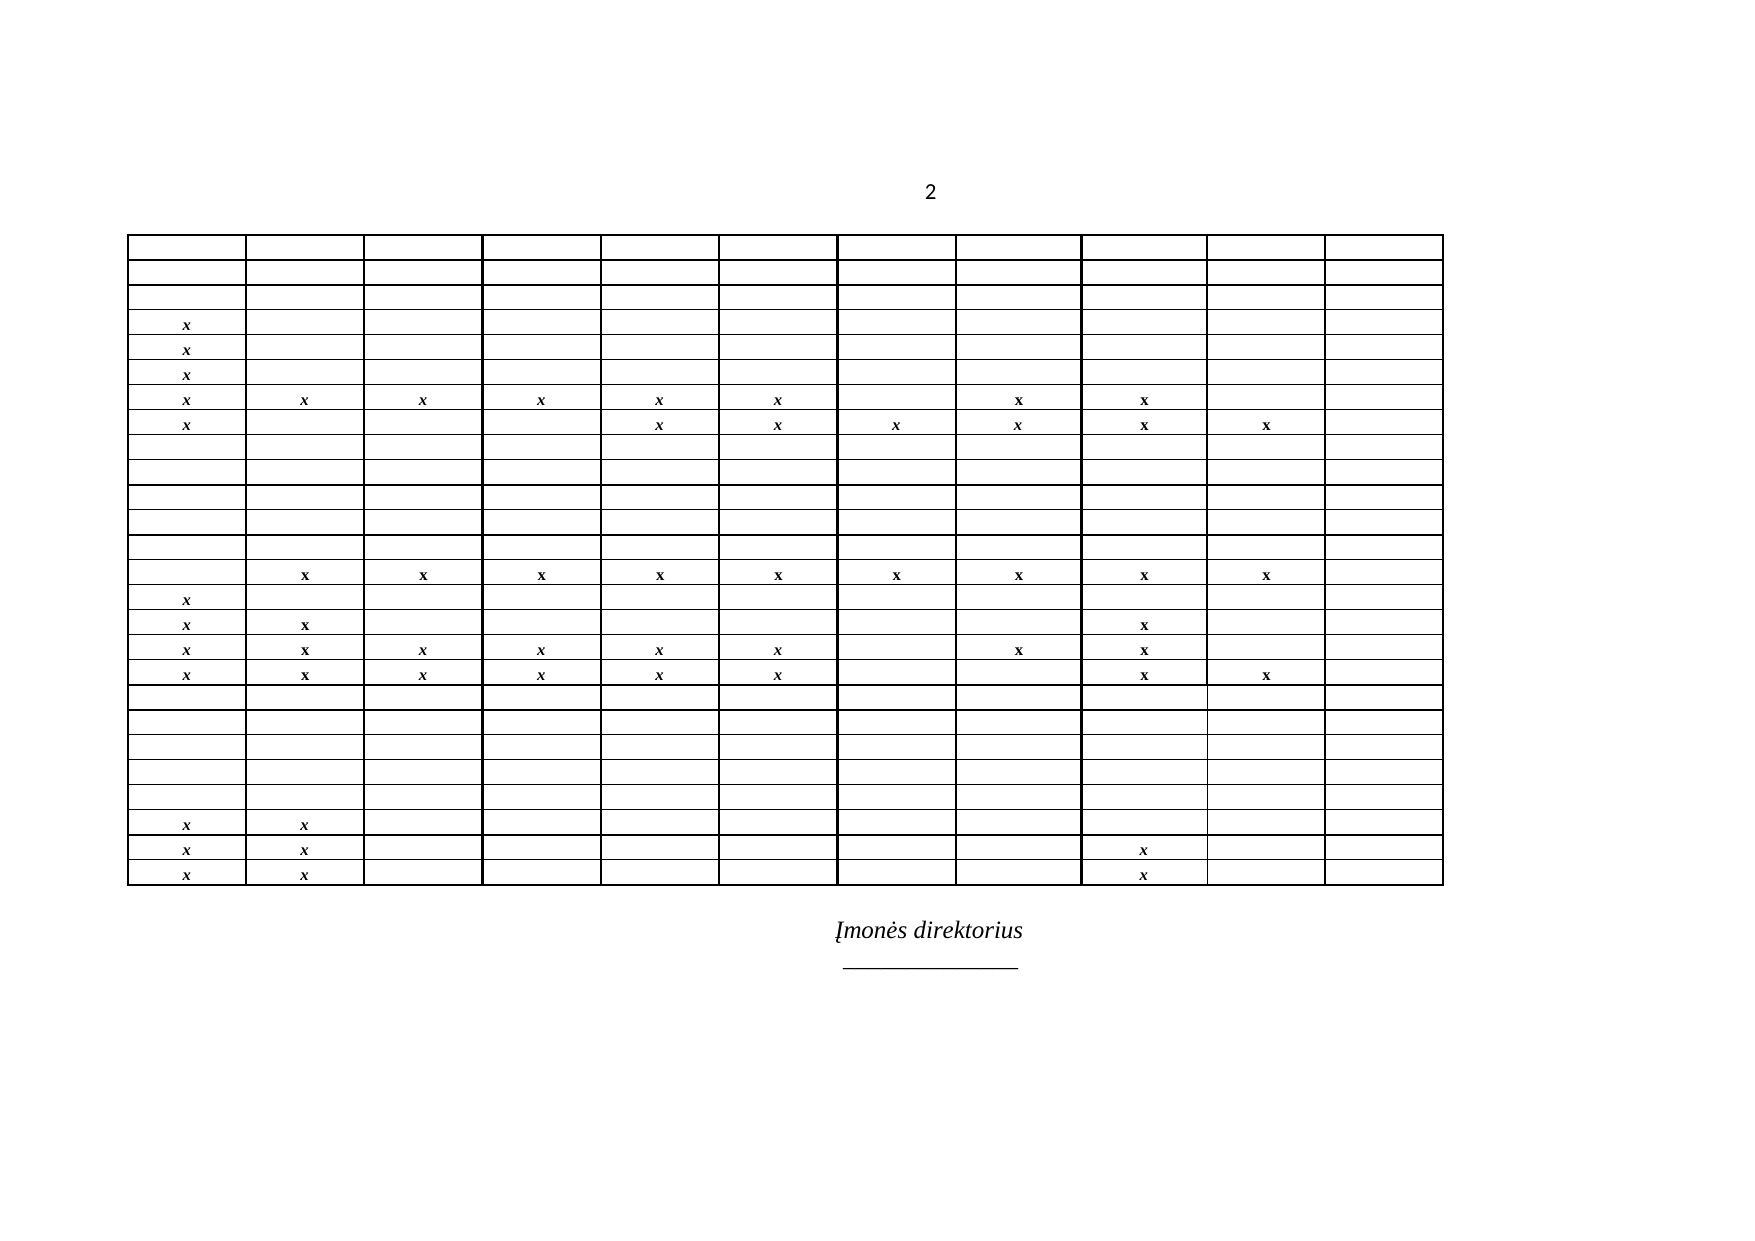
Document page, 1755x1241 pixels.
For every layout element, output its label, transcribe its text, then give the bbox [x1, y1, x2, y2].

table_cell [1083, 711, 1207, 734]
table_cell x [1083, 560, 1206, 584]
table_cell [839, 261, 955, 284]
table_cell x [720, 635, 836, 659]
table_cell [1083, 536, 1206, 559]
table_cell [484, 836, 600, 859]
table_cell [839, 486, 955, 509]
table_cell x [129, 585, 245, 609]
table_cell [720, 335, 836, 359]
table_cell [1083, 785, 1207, 809]
table_cell x [602, 660, 718, 684]
table_cell [1208, 385, 1324, 409]
table_cell [247, 510, 363, 534]
table_cell [365, 760, 481, 784]
table_cell [602, 860, 718, 884]
table_cell x [1083, 836, 1207, 859]
table_cell x [129, 310, 245, 334]
table_cell [957, 660, 1080, 684]
table_cell [1208, 236, 1324, 259]
table_cell x [129, 635, 245, 659]
table_cell [720, 711, 836, 734]
table_cell [720, 810, 836, 834]
table_cell x [129, 660, 245, 684]
table_cell x [602, 410, 718, 434]
table_cell x [365, 635, 481, 659]
table_cell [957, 585, 1080, 609]
table_cell [1326, 385, 1442, 409]
table_cell x [129, 610, 245, 634]
table_cell [1083, 460, 1206, 484]
table_cell [720, 310, 836, 334]
table_cell [484, 860, 600, 884]
table_cell [839, 760, 955, 784]
table_cell [602, 536, 718, 559]
table_cell [957, 810, 1080, 834]
table_cell x [365, 560, 481, 584]
table_cell [129, 560, 245, 584]
table_cell [247, 486, 363, 509]
table_cell [365, 735, 481, 759]
table_cell [602, 711, 718, 734]
table_cell [720, 435, 836, 459]
table_cell [1208, 460, 1324, 484]
table_cell [1208, 360, 1324, 384]
table_cell [720, 760, 836, 784]
table_cell [602, 236, 718, 259]
table_cell [129, 711, 245, 734]
table_cell [957, 310, 1080, 334]
table_cell [1208, 836, 1324, 859]
table_cell [484, 735, 600, 759]
table_cell [720, 236, 836, 259]
table_cell [1083, 486, 1206, 509]
table_cell [365, 510, 481, 534]
table_cell [602, 836, 718, 859]
table_cell [484, 810, 600, 834]
table_cell [720, 460, 836, 484]
table_cell [957, 236, 1080, 259]
table_cell x [129, 836, 245, 859]
table_cell [602, 460, 718, 484]
table_cell [1083, 310, 1206, 334]
table_cell [129, 460, 245, 484]
table_cell x [720, 560, 836, 584]
table_cell [1208, 486, 1324, 509]
table_cell [365, 810, 481, 834]
table_cell [1083, 585, 1206, 609]
table_cell [1083, 286, 1206, 309]
table_cell [1208, 261, 1324, 284]
table_cell [1326, 435, 1442, 459]
table_cell [957, 735, 1080, 759]
table_cell [1208, 510, 1324, 534]
table_cell [602, 360, 718, 384]
table_cell [1208, 585, 1324, 609]
table_cell [957, 335, 1080, 359]
table_cell [484, 686, 600, 709]
table_cell [839, 660, 955, 684]
table_cell [484, 760, 600, 784]
table_cell [129, 735, 245, 759]
table_cell [602, 610, 718, 634]
table_cell [839, 335, 955, 359]
table_cell x [1083, 410, 1206, 434]
table_cell [720, 536, 836, 559]
table_cell [1083, 735, 1207, 759]
table_cell [839, 435, 955, 459]
table_cell x [129, 860, 245, 884]
table_cell [839, 860, 955, 884]
table_cell [484, 585, 600, 609]
table_cell [1083, 360, 1206, 384]
table_cell [602, 261, 718, 284]
table_cell [1326, 860, 1442, 884]
table_cell [484, 486, 600, 509]
table_cell [602, 286, 718, 309]
table_cell [247, 711, 363, 734]
table_cell [365, 711, 481, 734]
table_cell [720, 860, 836, 884]
table_cell [129, 536, 245, 559]
table_cell [1208, 310, 1324, 334]
table_cell [365, 686, 481, 709]
table_cell [957, 435, 1080, 459]
table_cell [839, 360, 955, 384]
table_cell [1326, 810, 1442, 834]
table_cell [957, 785, 1080, 809]
table_cell [247, 460, 363, 484]
table_cell [1083, 435, 1206, 459]
table_cell x [247, 635, 363, 659]
table_cell [247, 435, 363, 459]
table_cell [957, 510, 1080, 534]
table_cell x [129, 360, 245, 384]
table_cell [1326, 560, 1442, 584]
table_cell [365, 585, 481, 609]
table_cell [1083, 261, 1206, 284]
table_cell x [957, 635, 1080, 659]
table_cell [602, 760, 718, 784]
table_cell [1083, 510, 1206, 534]
table_cell x [602, 635, 718, 659]
table_cell x [839, 560, 955, 584]
table_cell [1326, 286, 1442, 309]
table_cell [129, 510, 245, 534]
table_cell [839, 310, 955, 334]
table_cell [1083, 236, 1206, 259]
table_cell [365, 460, 481, 484]
table_cell x [247, 810, 363, 834]
table_cell [1326, 410, 1442, 434]
table_cell [365, 785, 481, 809]
table_cell [129, 486, 245, 509]
table_cell [365, 360, 481, 384]
table_cell [1208, 335, 1324, 359]
table_cell [957, 261, 1080, 284]
table_cell [839, 585, 955, 609]
table_cell [957, 610, 1080, 634]
table_cell [839, 735, 955, 759]
table_cell x [484, 660, 600, 684]
table_cell [720, 585, 836, 609]
text ______________ [118, 943, 1742, 972]
table_cell x [484, 635, 600, 659]
table_cell [839, 635, 955, 659]
table_cell [1326, 760, 1442, 784]
table_cell x [247, 660, 363, 684]
table_cell x [1083, 385, 1206, 409]
table_cell [1208, 735, 1324, 759]
table_cell [365, 610, 481, 634]
table_cell [1326, 486, 1442, 509]
table_cell [247, 261, 363, 284]
table_cell [365, 860, 481, 884]
table_cell [839, 236, 955, 259]
table_cell x [484, 385, 600, 409]
table_cell [484, 310, 600, 334]
table_cell [365, 410, 481, 434]
table_cell [839, 510, 955, 534]
table_cell [1326, 585, 1442, 609]
table_cell [957, 711, 1080, 734]
table_cell [720, 360, 836, 384]
table_cell [839, 610, 955, 634]
table_cell x [1083, 860, 1207, 884]
table_cell [957, 486, 1080, 509]
table_cell [720, 735, 836, 759]
table_cell [1326, 310, 1442, 334]
table_cell [129, 686, 245, 709]
table_cell [365, 261, 481, 284]
table_cell [602, 486, 718, 509]
table_cell [1326, 510, 1442, 534]
table_cell [1208, 785, 1324, 809]
table_cell x [839, 410, 955, 434]
table_cell [957, 836, 1080, 859]
table_cell x [129, 810, 245, 834]
table_cell [365, 836, 481, 859]
table_cell [247, 686, 363, 709]
table_cell [365, 310, 481, 334]
table_cell [1326, 261, 1442, 284]
table_cell [602, 435, 718, 459]
table_cell [1083, 810, 1207, 834]
table_cell [957, 460, 1080, 484]
table_cell [839, 711, 955, 734]
table_cell [247, 410, 363, 434]
table_cell [247, 585, 363, 609]
table_cell [365, 236, 481, 259]
table_cell [1208, 810, 1324, 834]
table_cell [602, 335, 718, 359]
table_cell [957, 760, 1080, 784]
table_cell [1208, 686, 1324, 709]
table_cell [129, 236, 245, 259]
table_cell [1083, 335, 1206, 359]
table_cell [247, 335, 363, 359]
table_cell [839, 385, 955, 409]
table_cell [484, 360, 600, 384]
table_cell [1326, 785, 1442, 809]
table_cell [1083, 760, 1207, 784]
table_cell x [602, 560, 718, 584]
table_cell [602, 785, 718, 809]
table_cell [365, 536, 481, 559]
table_cell [484, 711, 600, 734]
table_cell [1208, 610, 1324, 634]
table_cell x [365, 385, 481, 409]
table_cell x [957, 560, 1080, 584]
table_cell x [247, 860, 363, 884]
table_cell [839, 286, 955, 309]
table_cell [1326, 360, 1442, 384]
table_cell [247, 536, 363, 559]
table_cell [247, 760, 363, 784]
table_cell [1208, 286, 1324, 309]
table_cell [839, 460, 955, 484]
table_cell [957, 360, 1080, 384]
table_cell [720, 610, 836, 634]
table_cell [365, 435, 481, 459]
table_cell [247, 310, 363, 334]
table_cell [484, 261, 600, 284]
table_cell [484, 536, 600, 559]
table_cell [1326, 335, 1442, 359]
table_cell x [1208, 660, 1324, 684]
table_cell x [1208, 560, 1324, 584]
table_cell [129, 435, 245, 459]
table_cell [839, 686, 955, 709]
table_cell [1326, 460, 1442, 484]
table_cell [720, 785, 836, 809]
table_cell x [1208, 410, 1324, 434]
table_cell [365, 335, 481, 359]
table_cell x [720, 385, 836, 409]
table_cell [129, 760, 245, 784]
table_cell [1326, 660, 1442, 684]
table_cell [484, 335, 600, 359]
table_cell [129, 261, 245, 284]
table_cell [720, 286, 836, 309]
table_cell [957, 686, 1080, 709]
table_cell [484, 410, 600, 434]
table_cell x [602, 385, 718, 409]
table_cell [839, 785, 955, 809]
table_cell [957, 860, 1080, 884]
table_cell x [1083, 610, 1206, 634]
table_cell [1208, 536, 1324, 559]
table_cell [957, 286, 1080, 309]
table_cell [602, 686, 718, 709]
table_cell [1326, 236, 1442, 259]
table_cell [720, 836, 836, 859]
table_cell [839, 810, 955, 834]
table_cell [602, 735, 718, 759]
table_cell x [957, 385, 1080, 409]
table_cell [129, 785, 245, 809]
table_cell [1326, 686, 1442, 709]
table_cell x [1083, 635, 1206, 659]
table_cell [247, 735, 363, 759]
table_cell [1208, 711, 1324, 734]
table_cell [365, 486, 481, 509]
table_cell x [720, 410, 836, 434]
table_cell x [247, 560, 363, 584]
table_cell [720, 510, 836, 534]
table_cell x [365, 660, 481, 684]
table_cell x [720, 660, 836, 684]
table_cell [720, 686, 836, 709]
table_cell [720, 486, 836, 509]
table_cell [247, 236, 363, 259]
table_cell x [247, 610, 363, 634]
table_cell [484, 510, 600, 534]
table_cell [602, 510, 718, 534]
table_cell x [957, 410, 1080, 434]
table_cell x [129, 410, 245, 434]
table_cell x [129, 385, 245, 409]
table_cell [484, 286, 600, 309]
table_cell [247, 286, 363, 309]
table_cell [484, 460, 600, 484]
table_cell [129, 286, 245, 309]
table_cell [839, 836, 955, 859]
table_cell [365, 286, 481, 309]
table_cell [1208, 860, 1324, 884]
table_cell [1326, 536, 1442, 559]
table_cell [602, 810, 718, 834]
text Įmonės direktorius [118, 915, 1742, 943]
table_cell [1326, 836, 1442, 859]
table_cell [1326, 610, 1442, 634]
table_cell [1326, 711, 1442, 734]
table_cell [957, 536, 1080, 559]
table_cell [1208, 760, 1324, 784]
table_cell [484, 236, 600, 259]
table_cell [484, 610, 600, 634]
table_cell [1083, 686, 1207, 709]
table_cell [1208, 635, 1324, 659]
table_cell x [484, 560, 600, 584]
table_cell x [247, 385, 363, 409]
table_cell [720, 261, 836, 284]
table_cell [602, 310, 718, 334]
table_cell [1326, 735, 1442, 759]
table_cell [247, 785, 363, 809]
table_cell [247, 360, 363, 384]
table_cell [1208, 435, 1324, 459]
table_cell [484, 785, 600, 809]
table_cell [839, 536, 955, 559]
table_cell x [129, 335, 245, 359]
table_cell x [1083, 660, 1206, 684]
table_cell [602, 585, 718, 609]
table_cell [1326, 635, 1442, 659]
table_cell x [247, 836, 363, 859]
table_cell [484, 435, 600, 459]
